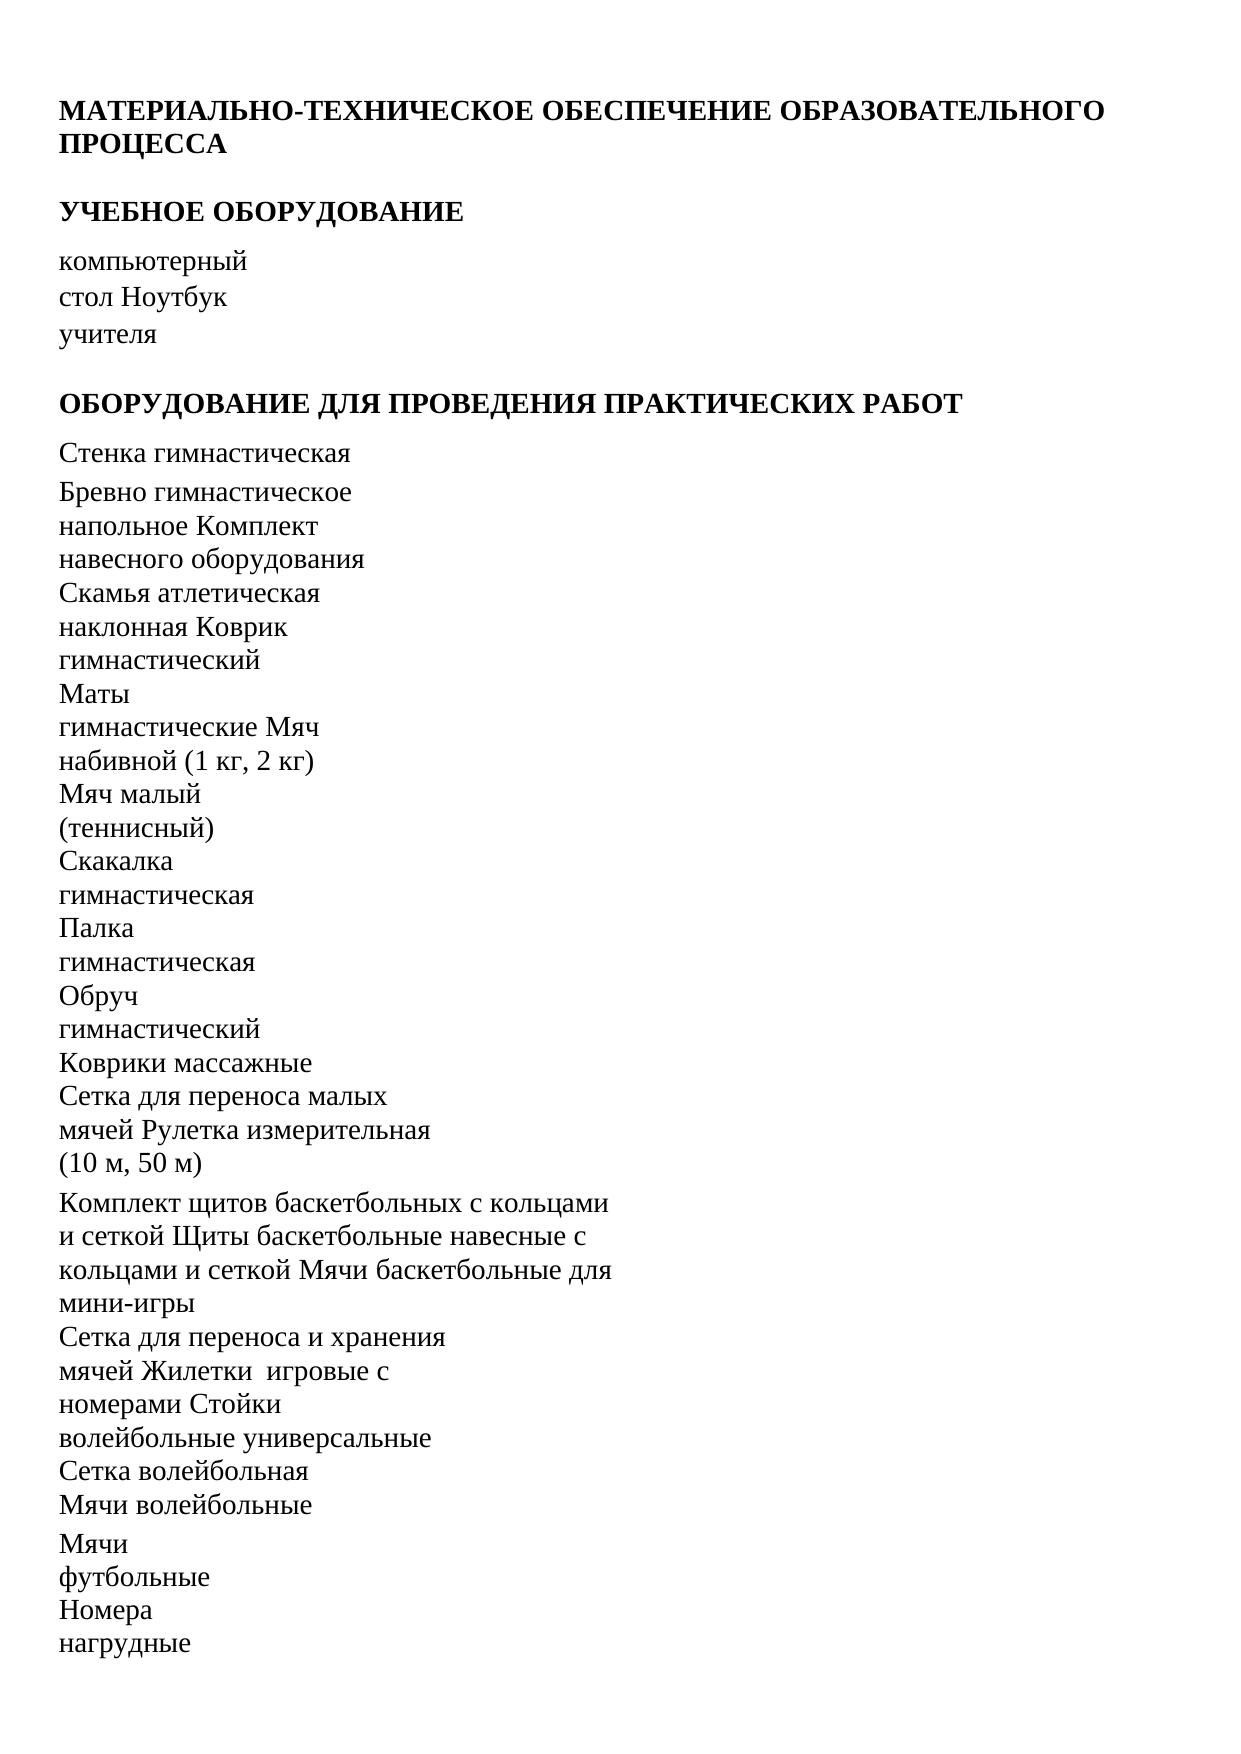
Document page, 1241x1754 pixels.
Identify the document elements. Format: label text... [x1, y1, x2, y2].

text Комплект щитов баскетбольных с кольцами и сеткой Щиты баскетбольные навесные с кольцами и сеткой Мячи баскетбольные для мини-игры [58, 1185, 630, 1319]
text Скакалка гимнастическая Палка гимнастическая Обруч гимнастический Коврики массажные [58, 843, 333, 1078]
text компьютерный стол Ноутбук учителя [58, 243, 277, 349]
text Стенка гимнастическая [58, 435, 1230, 468]
text Мячи футбольные Номера нагрудные [58, 1527, 260, 1659]
text Мячи волейбольные [58, 1487, 1230, 1520]
subtitle ОБОРУДОВАНИЕ ДЛЯ ПРОВЕДЕНИЯ ПРАКТИЧЕСКИХ РАБОТ [58, 386, 1230, 419]
subtitle УЧЕБНОЕ ОБОРУДОВАНИЕ [58, 194, 1230, 227]
text МАТЕРИАЛЬНО-ТЕХНИЧЕСКОЕ ОБЕСПЕЧЕНИЕ ОБРАЗОВАТЕЛЬНОГО ПРОЦЕССА [58, 93, 1230, 160]
text Бревно гимнастическое напольное Комплект навесного оборудования Скамья атлетическая наклонная Коврик гимнастический [58, 474, 433, 676]
text Маты гимнастические Мяч набивной (1 кг, 2 кг) Мяч малый (теннисный) [58, 676, 333, 843]
text Сетка для переноса малых мячей Рулетка измерительная (10 м, 50 м) [58, 1078, 438, 1179]
text Сетка для переноса и хранения мячей Жилетки игровые с номерами Стойки волейбольные универсальные Сетка волейбольная [58, 1319, 464, 1487]
